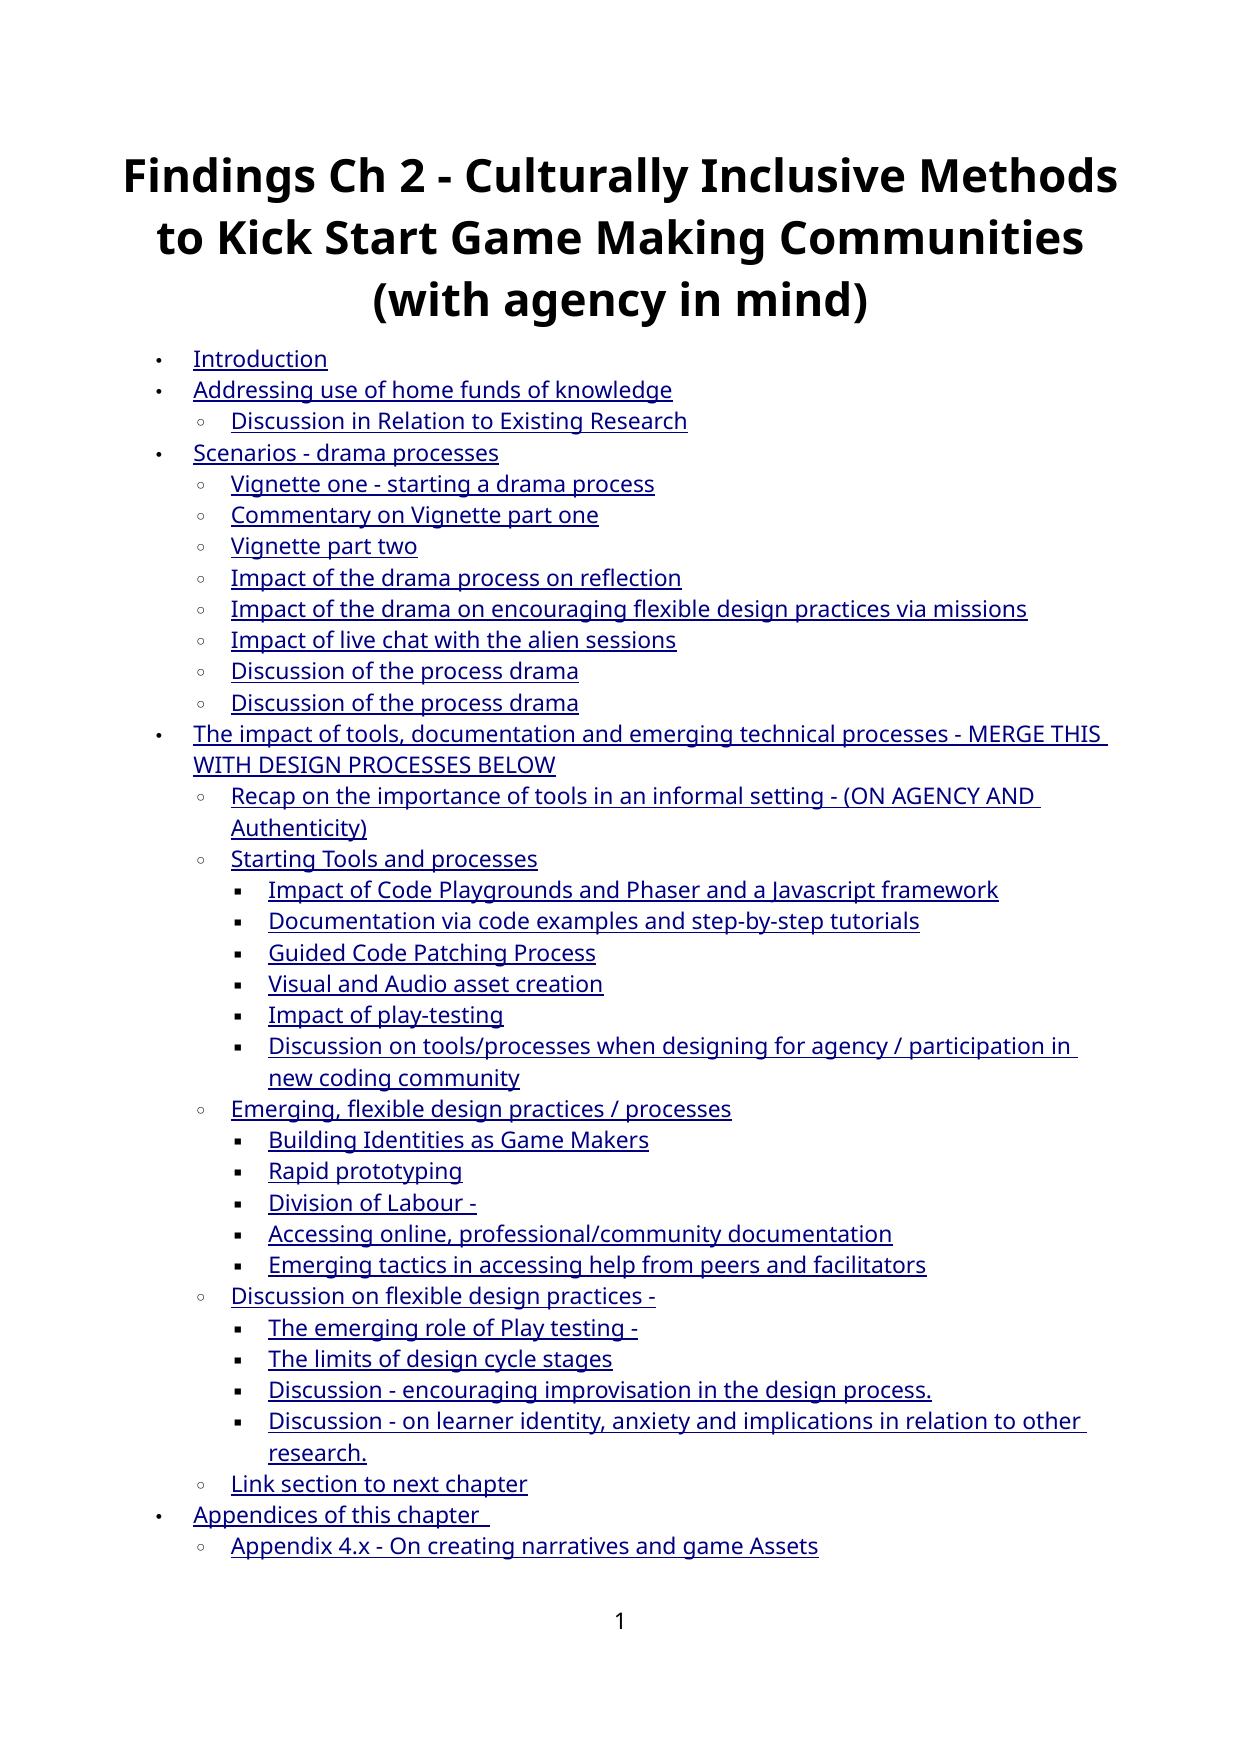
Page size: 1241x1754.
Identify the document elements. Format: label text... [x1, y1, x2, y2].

list Building Identities as Game Makers [231, 1124, 1122, 1155]
title Findings Ch 2 - Culturally Inclusive Methods to Kick Start Game Making Communities (with agency in mind) [118, 143, 1122, 330]
list Introduction [156, 343, 1122, 374]
list Division of Labour - [231, 1187, 1122, 1218]
list Vignette one - starting a drama process [193, 468, 1122, 499]
list Recap on the importance of tools in an informal setting - (ON AGENCY AND Authenticity) [193, 780, 1122, 843]
list Starting Tools and processes [193, 843, 1122, 874]
list Emerging, flexible design practices / processes [193, 1093, 1122, 1124]
list Commentary on Vignette part one [193, 499, 1122, 530]
list Vignette part two [193, 530, 1122, 562]
list Discussion - encouraging improvisation in the design process. [231, 1374, 1122, 1405]
list Emerging tactics in accessing help from peers and facilitators [231, 1249, 1122, 1280]
list Impact of play-testing [231, 999, 1122, 1030]
list Discussion on flexible design practices - [193, 1280, 1122, 1312]
list Discussion of the process drama [193, 655, 1122, 687]
list The impact of tools, documentation and emerging technical processes - MERGE THIS WITH DESIGN PROCESSES BELOW [156, 718, 1122, 780]
list Discussion - on learner identity, anxiety and implications in relation to other research. [231, 1405, 1122, 1468]
list Guided Code Patching Process [231, 937, 1122, 968]
list Discussion on tools/processes when designing for agency / participation in new coding community [231, 1030, 1122, 1093]
list Accessing online, professional/community documentation [231, 1218, 1122, 1249]
list Documentation via code examples and step-by-step tutorials [231, 905, 1122, 937]
list Addressing use of home funds of knowledge [156, 374, 1122, 405]
list Impact of the drama on encouraging flexible design practices via missions [193, 593, 1122, 624]
list The emerging role of Play testing - [231, 1312, 1122, 1343]
list Visual and Audio asset creation [231, 968, 1122, 999]
list Discussion in Relation to Existing Research [193, 405, 1122, 437]
list Scenarios - drama processes [156, 437, 1122, 468]
list Impact of live chat with the alien sessions [193, 624, 1122, 655]
list Rapid prototyping [231, 1155, 1122, 1187]
list Impact of Code Playgrounds and Phaser and a Javascript framework [231, 874, 1122, 905]
list Appendices of this chapter_ [156, 1499, 1122, 1530]
list The limits of design cycle stages [231, 1343, 1122, 1374]
list Discussion of the process drama [193, 687, 1122, 718]
list Impact of the drama process on reflection [193, 562, 1122, 593]
list Appendix 4.x - On creating narratives and game Assets [193, 1530, 1122, 1562]
list Link section to next chapter [193, 1468, 1122, 1499]
